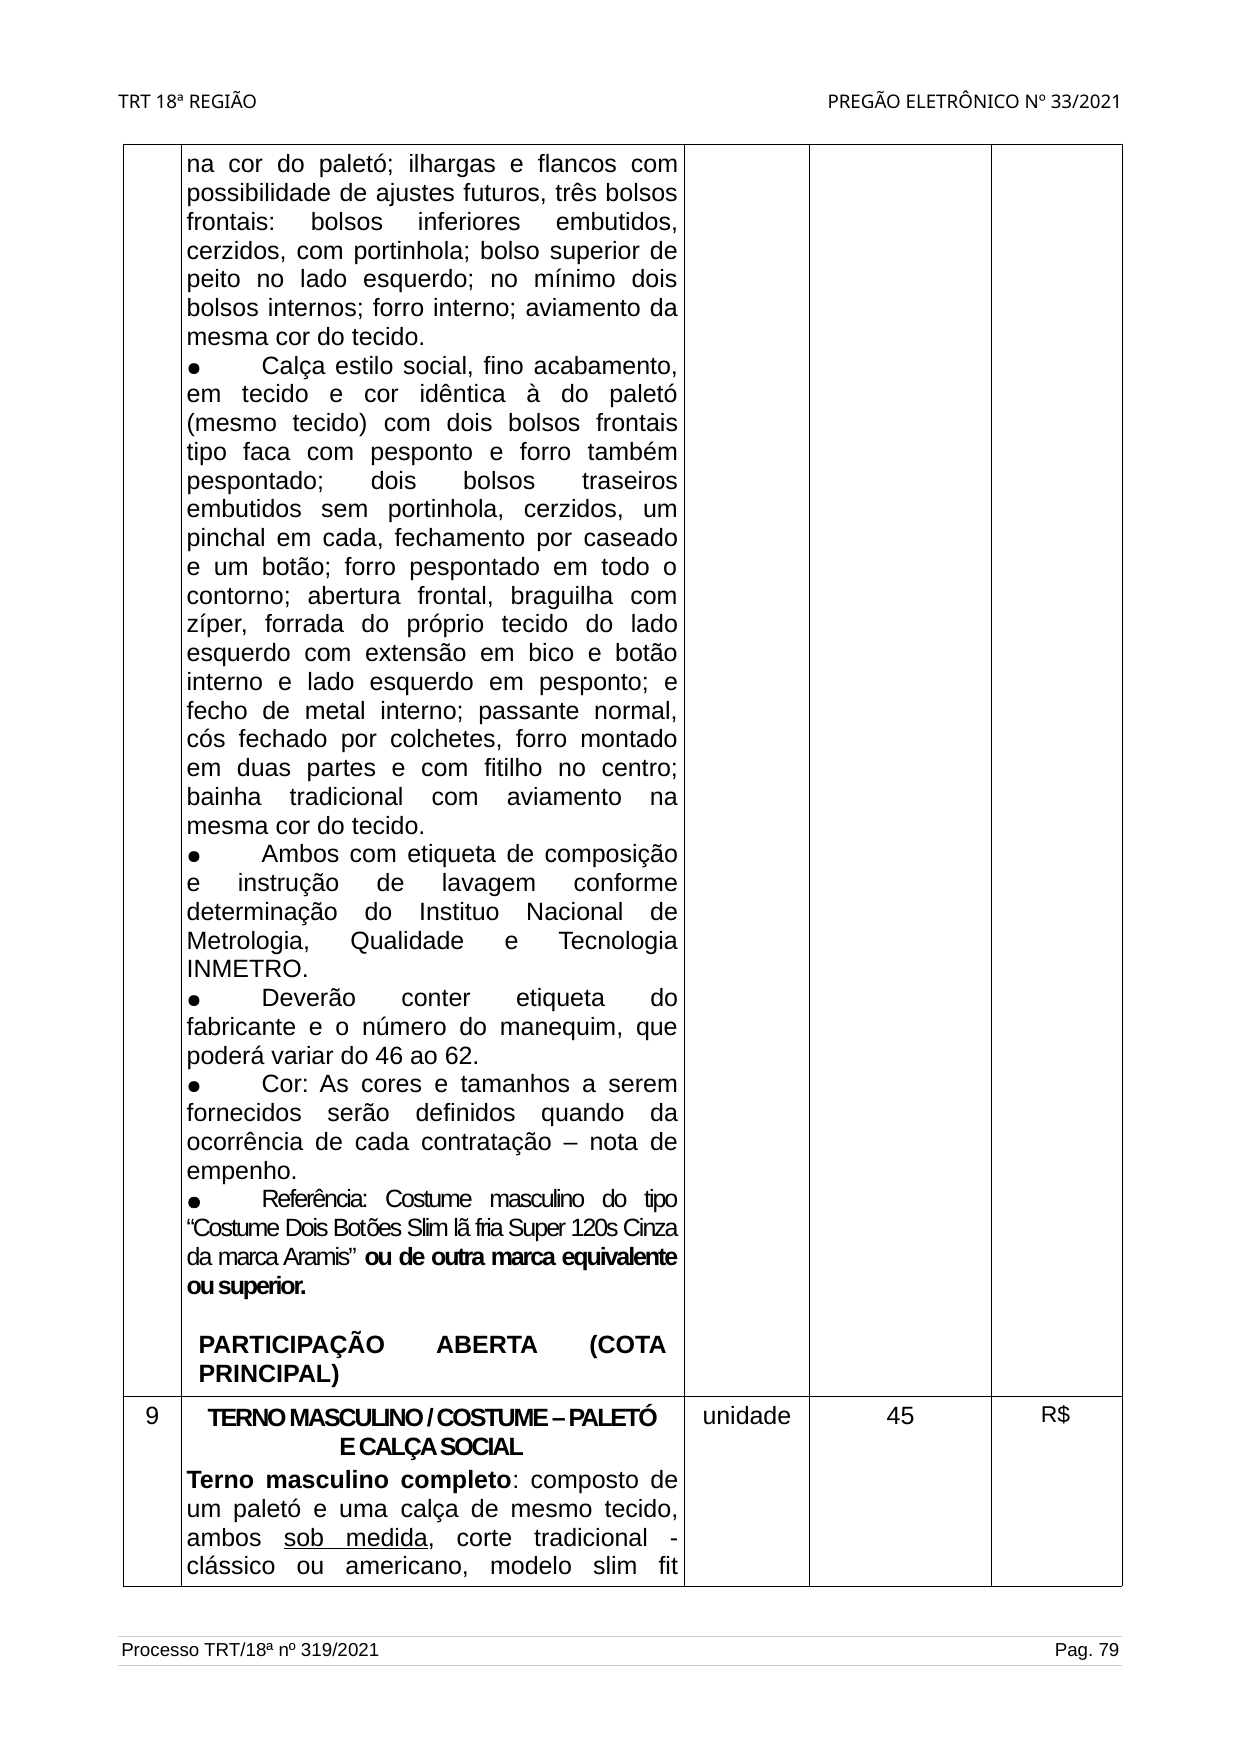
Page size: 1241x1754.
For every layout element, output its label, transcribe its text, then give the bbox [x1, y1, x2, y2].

table_cell unidade [685, 1397, 809, 1586]
table_cell 45 [810, 1397, 991, 1586]
table_cell na cor do paletó; ilhargas e flancos com possibilidade de ajustes futuros, três bolsos frontais: bolsos inferiores embutidos, cerzidos, com portinhola; bolso superior de peito no lado esquerdo; no mínimo dois bolsos internos; forro interno; aviamento da mesma cor do tecido. Calça estilo social, fino acabamento, em tecido e cor idêntica à do paletó (mesmo tecido) com dois bolsos frontais tipo faca com pesponto e forro também pespontado; dois bolsos traseiros embutidos sem portinhola, cerzidos, um pinchal em cada, fechamento por caseado e um botão; forro pespontado em todo o contorno; abertura frontal, braguilha com zíper, forrada do próprio tecido do lado esquerdo com extensão em bico e botão interno e lado esquerdo em pesponto; e fecho de metal interno; passante normal, cós fechado por colchetes, forro montado em duas partes e com fitilho no centro; bainha tradicional com aviamento na mesma cor do tecido. Ambos com etiqueta de composição e instrução de lavagem conforme determinação do Instituo Nacional de Metrologia, Qualidade e Tecnologia INMETRO. Deverão conter etiqueta do fabricante e o número do manequim, que poderá variar do 46 ao 62. Cor: As cores e tamanhos a serem fornecidos serão definidos quando da ocorrência de cada contratação – nota de empenho. Referência: Costume masculino do tipo “Costume Dois Botões Slim lã fria Super 120s Cinza da marca Aramis” ou de outra marca equivalente ou superior. PARTICIPAÇÃO ABERTA (COTA PRINCIPAL) [182, 145, 684, 1396]
table_cell [810, 145, 991, 1396]
table_cell R$ [992, 1397, 1122, 1586]
table_cell TERNO MASCULINO / COSTUME – PALETÓ E CALÇA SOCIAL Terno masculino completo: composto de um paletó e uma calça de mesmo tecido, ambos sob medida, corte tradicional - clássico ou americano, modelo slim fit [182, 1397, 684, 1586]
table_cell [124, 145, 181, 1396]
table_cell 9 [124, 1397, 181, 1586]
table_cell [992, 145, 1122, 1396]
table_cell [685, 145, 809, 1396]
